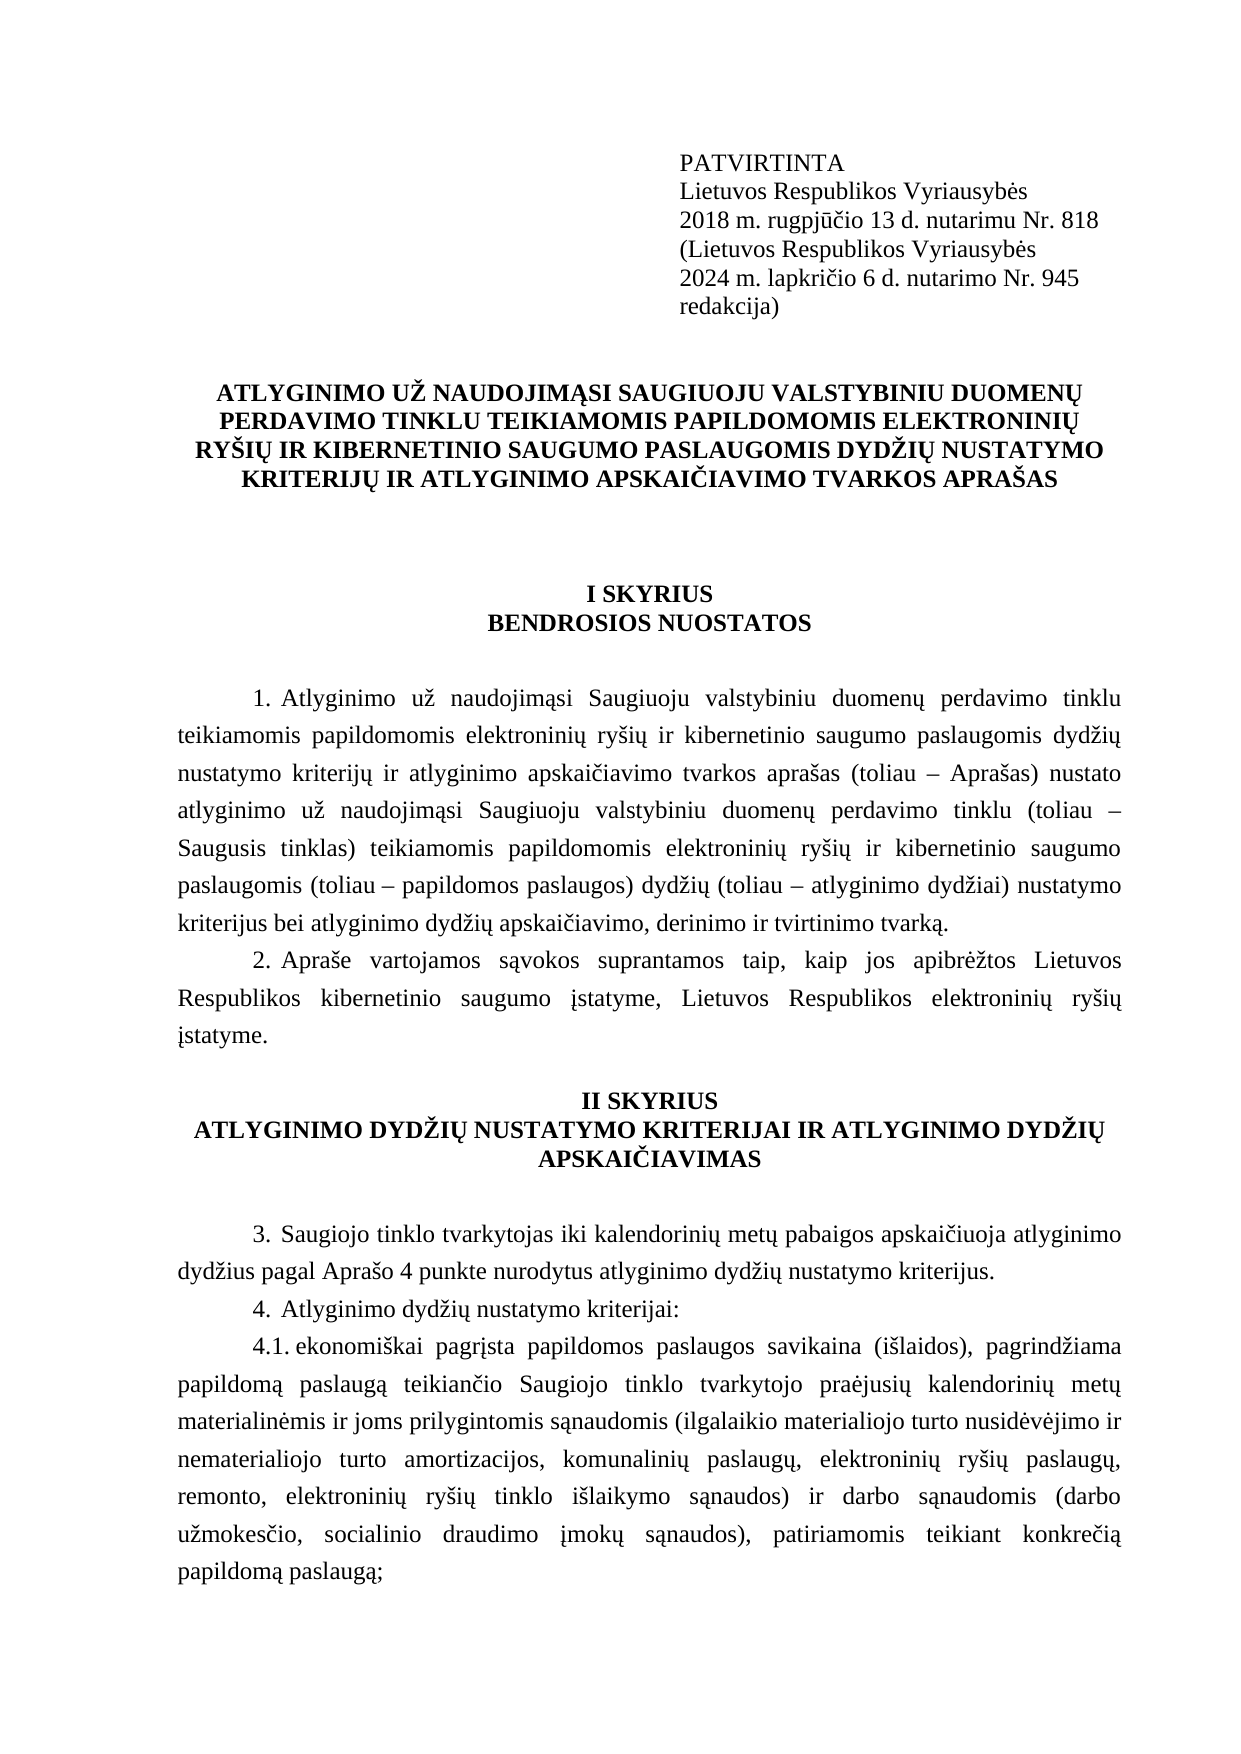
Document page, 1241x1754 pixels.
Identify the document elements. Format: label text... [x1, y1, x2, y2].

text redakcija) [679, 291, 1122, 320]
text (Lietuvos Respublikos Vyriausybės [679, 234, 1122, 263]
text I SKYRIUS [177, 579, 1122, 608]
text 2024 m. lapkričio 6 d. nutarimo Nr. 945 [679, 263, 1122, 291]
text 2018 m. rugpjūčio 13 d. nutarimu Nr. 818 [679, 205, 1122, 234]
text ATLYGINIMO DYDŽIŲ NUSTATYMO KRITERIJAI IR ATLYGINIMO DYDŽIŲ APSKAIČIAVIMAS [177, 1115, 1122, 1173]
text 3. Saugiojo tinklo tvarkytojas iki kalendorinių metų pabaigos apskaičiuoja atlyginimo dydžius pagal Aprašo 4 punkte nurodytus atlyginimo dydžių nustatymo kriterijus. [177, 1210, 1122, 1285]
text 1. Atlyginimo už naudojimąsi Saugiuoju valstybiniu duomenų perdavimo tinklu teikiamomis papildomomis elektroninių ryšių ir kibernetinio saugumo paslaugomis dydžių nustatymo kriterijų ir atlyginimo apskaičiavimo tvarkos aprašas (toliau – Aprašas) nustato atlyginimo už naudojimąsi Saugiuoju valstybiniu duomenų perdavimo tinklu (toliau – Saugusis tinklas) teikiamomis papildomomis elektroninių ryšių ir kibernetinio saugumo paslaugomis (toliau – papildomos paslaugos) dydžių (toliau – atlyginimo dydžiai) nustatymo kriterijus bei atlyginimo dydžių apskaičiavimo, derinimo ir tvirtinimo tvarką. [177, 674, 1122, 936]
text Lietuvos Respublikos Vyriausybės [679, 176, 1122, 205]
text BENDROSIOS NUOSTATOS [177, 608, 1122, 636]
text 2. Apraše vartojamos sąvokos suprantamos taip, kaip jos apibrėžtos Lietuvos Respublikos kibernetinio saugumo įstatyme, Lietuvos Respublikos elektroninių ryšių įstatyme. [177, 936, 1122, 1049]
text II SKYRIUS [177, 1086, 1122, 1115]
text 4. Atlyginimo dydžių nustatymo kriterijai: [177, 1285, 1122, 1323]
text Atlyginimo už naudojimąsi Saugiuoju valstybiniu duomenų perdavimo tinklu teikiamomis papildomomis elektroninių ryšių ir kibernetinio saugumo paslaugomis dydžių nustatymo kriterijų ir atlyginimo apskaičiavimo tvarkos aprašas [177, 378, 1122, 493]
text 4.1. ekonomiškai pagrįsta papildomos paslaugos savikaina (išlaidos), pagrindžiama papildomą paslaugą teikiančio Saugiojo tinklo tvarkytojo praėjusių kalendorinių metų materialinėmis ir joms prilygintomis sąnaudomis (ilgalaikio materialiojo turto nusidėvėjimo ir nematerialiojo turto amortizacijos, komunalinių paslaugų, elektroninių ryšių paslaugų, remonto, elektroninių ryšių tinklo išlaikymo sąnaudos) ir darbo sąnaudomis (darbo užmokesčio, socialinio draudimo įmokų sąnaudos), patiriamomis teikiant konkrečią papildomą paslaugą; [177, 1323, 1122, 1585]
text PATVIRTINTA [679, 148, 1122, 176]
